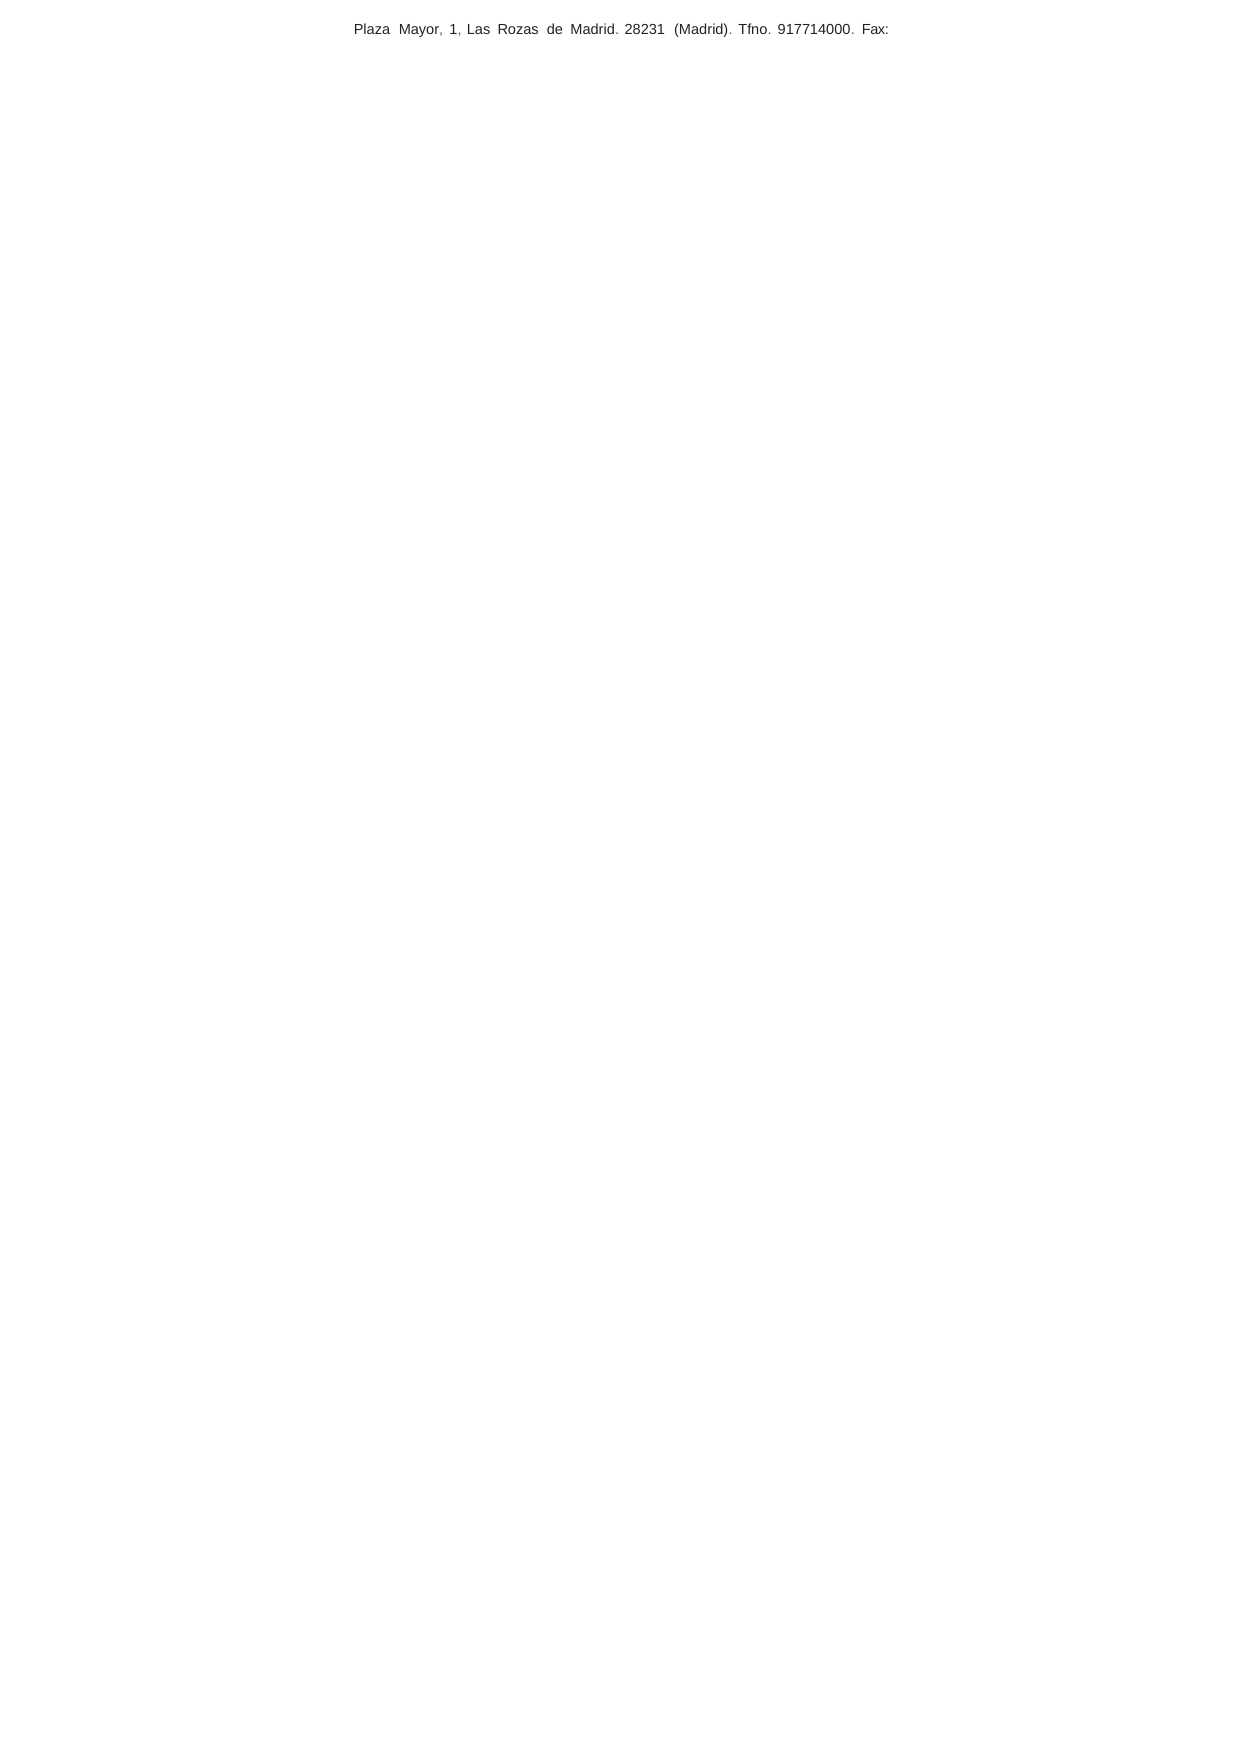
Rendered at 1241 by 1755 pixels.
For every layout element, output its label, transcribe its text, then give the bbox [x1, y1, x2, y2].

text Plaza Mayor, 1, Las Rozas de Madrid. 28231 (Madrid). Tfno. 917714000. Fax: [105, 21, 1137, 38]
